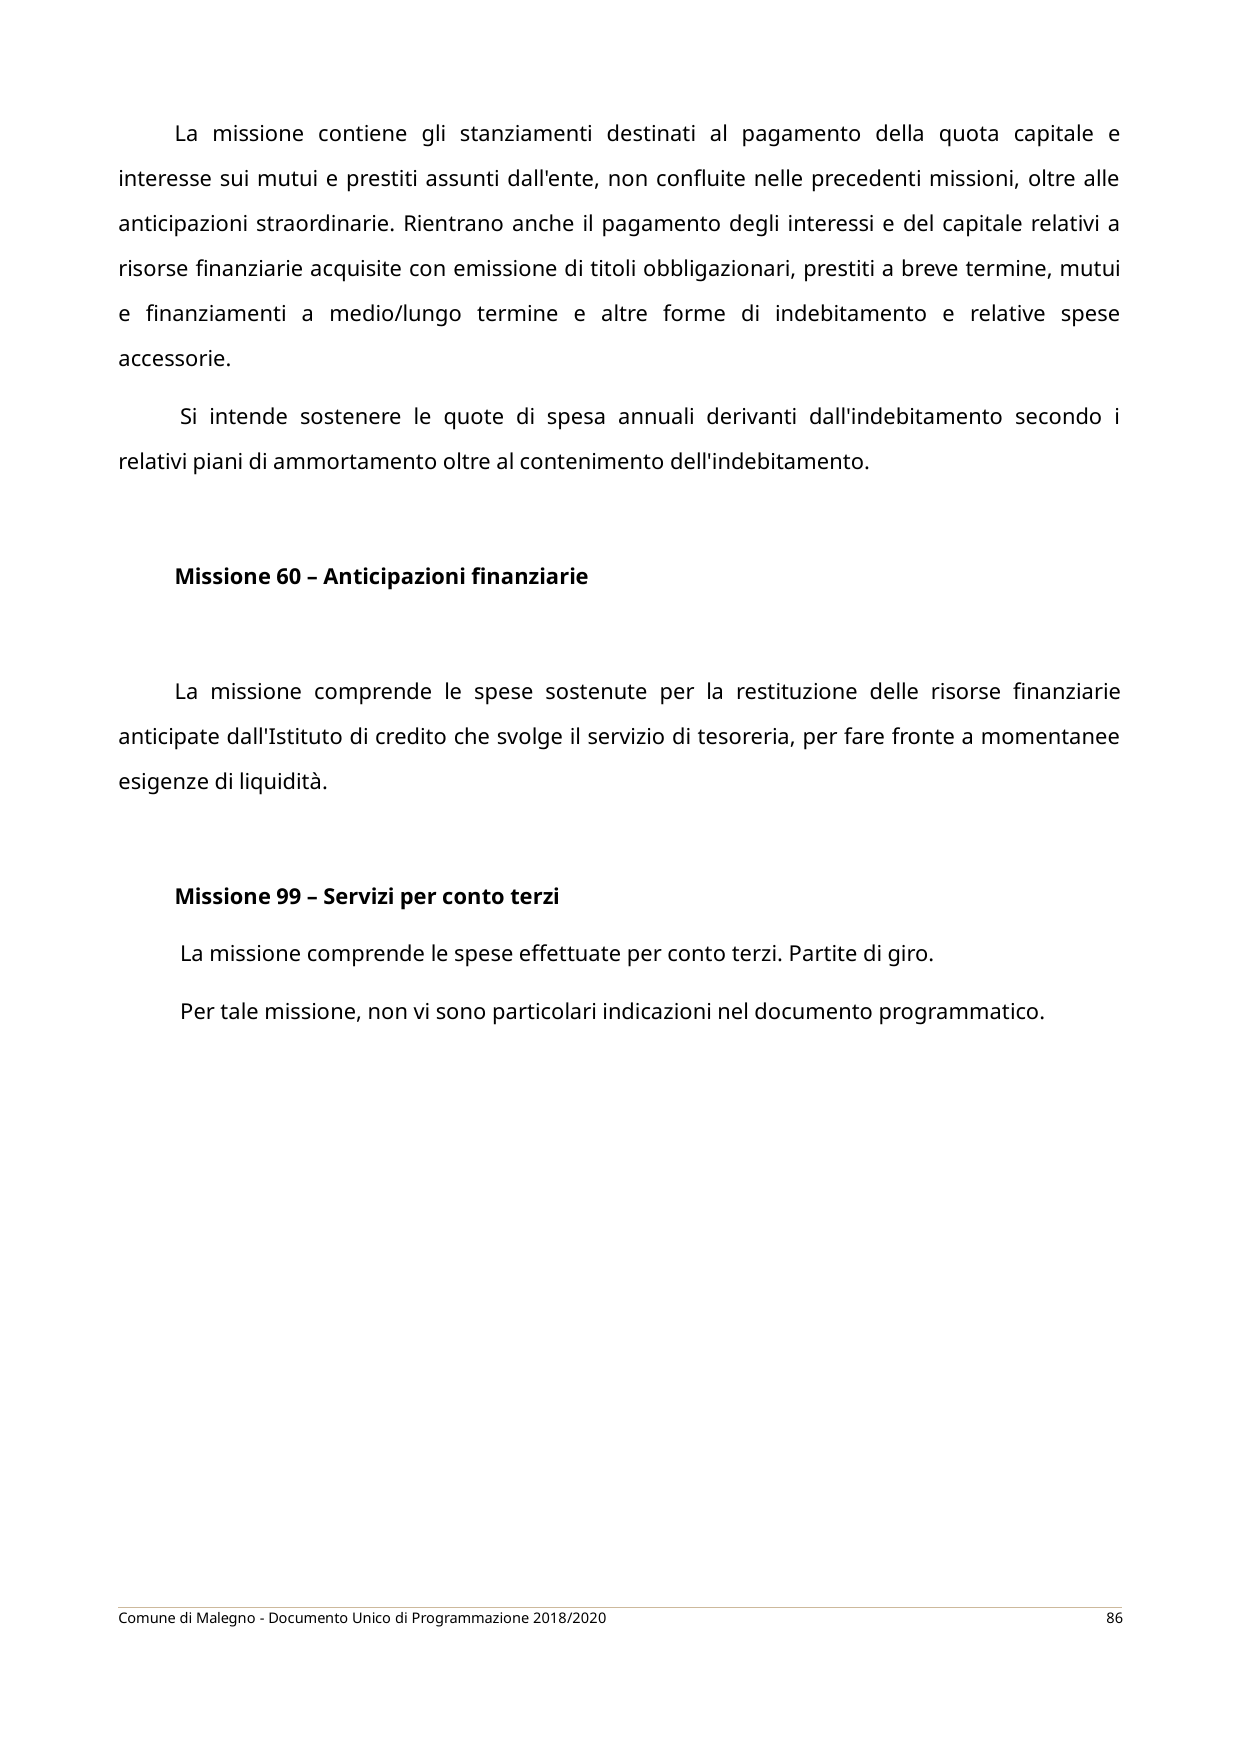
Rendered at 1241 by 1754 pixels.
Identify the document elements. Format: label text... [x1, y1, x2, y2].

text Per tale missione, non vi sono particolari indicazioni nel documento programmatico. [118, 996, 1122, 1026]
text La missione contiene gli stanziamenti destinati al pagamento della quota capitale e interesse sui mutui e prestiti assunti dall'ente, non confluite nelle precedenti missioni, oltre alle anticipazioni straordinarie. Rientrano anche il pagamento degli interessi e del capitale relativi a risorse finanziarie acquisite con emissione di titoli obbligazionari, prestiti a breve termine, mutui e finanziamenti a medio/lungo termine e altre forme di indebitamento e relative spese accessorie. [118, 118, 1122, 373]
text La missione comprende le spese effettuate per conto terzi. Partite di giro. [118, 938, 1122, 968]
text Missione 99 – Servizi per conto terzi [118, 881, 1122, 911]
text Si intende sostenere le quote di spesa annuali derivanti dall'indebitamento secondo i relativi piani di ammortamento oltre al contenimento dell'indebitamento. [118, 401, 1122, 476]
text Missione 60 – Anticipazioni finanziarie [118, 561, 1122, 591]
text La missione comprende le spese sostenute per la restituzione delle risorse finanziarie anticipate dall'Istituto di credito che svolge il servizio di tesoreria, per fare fronte a momentanee esigenze di liquidità. [118, 676, 1122, 796]
